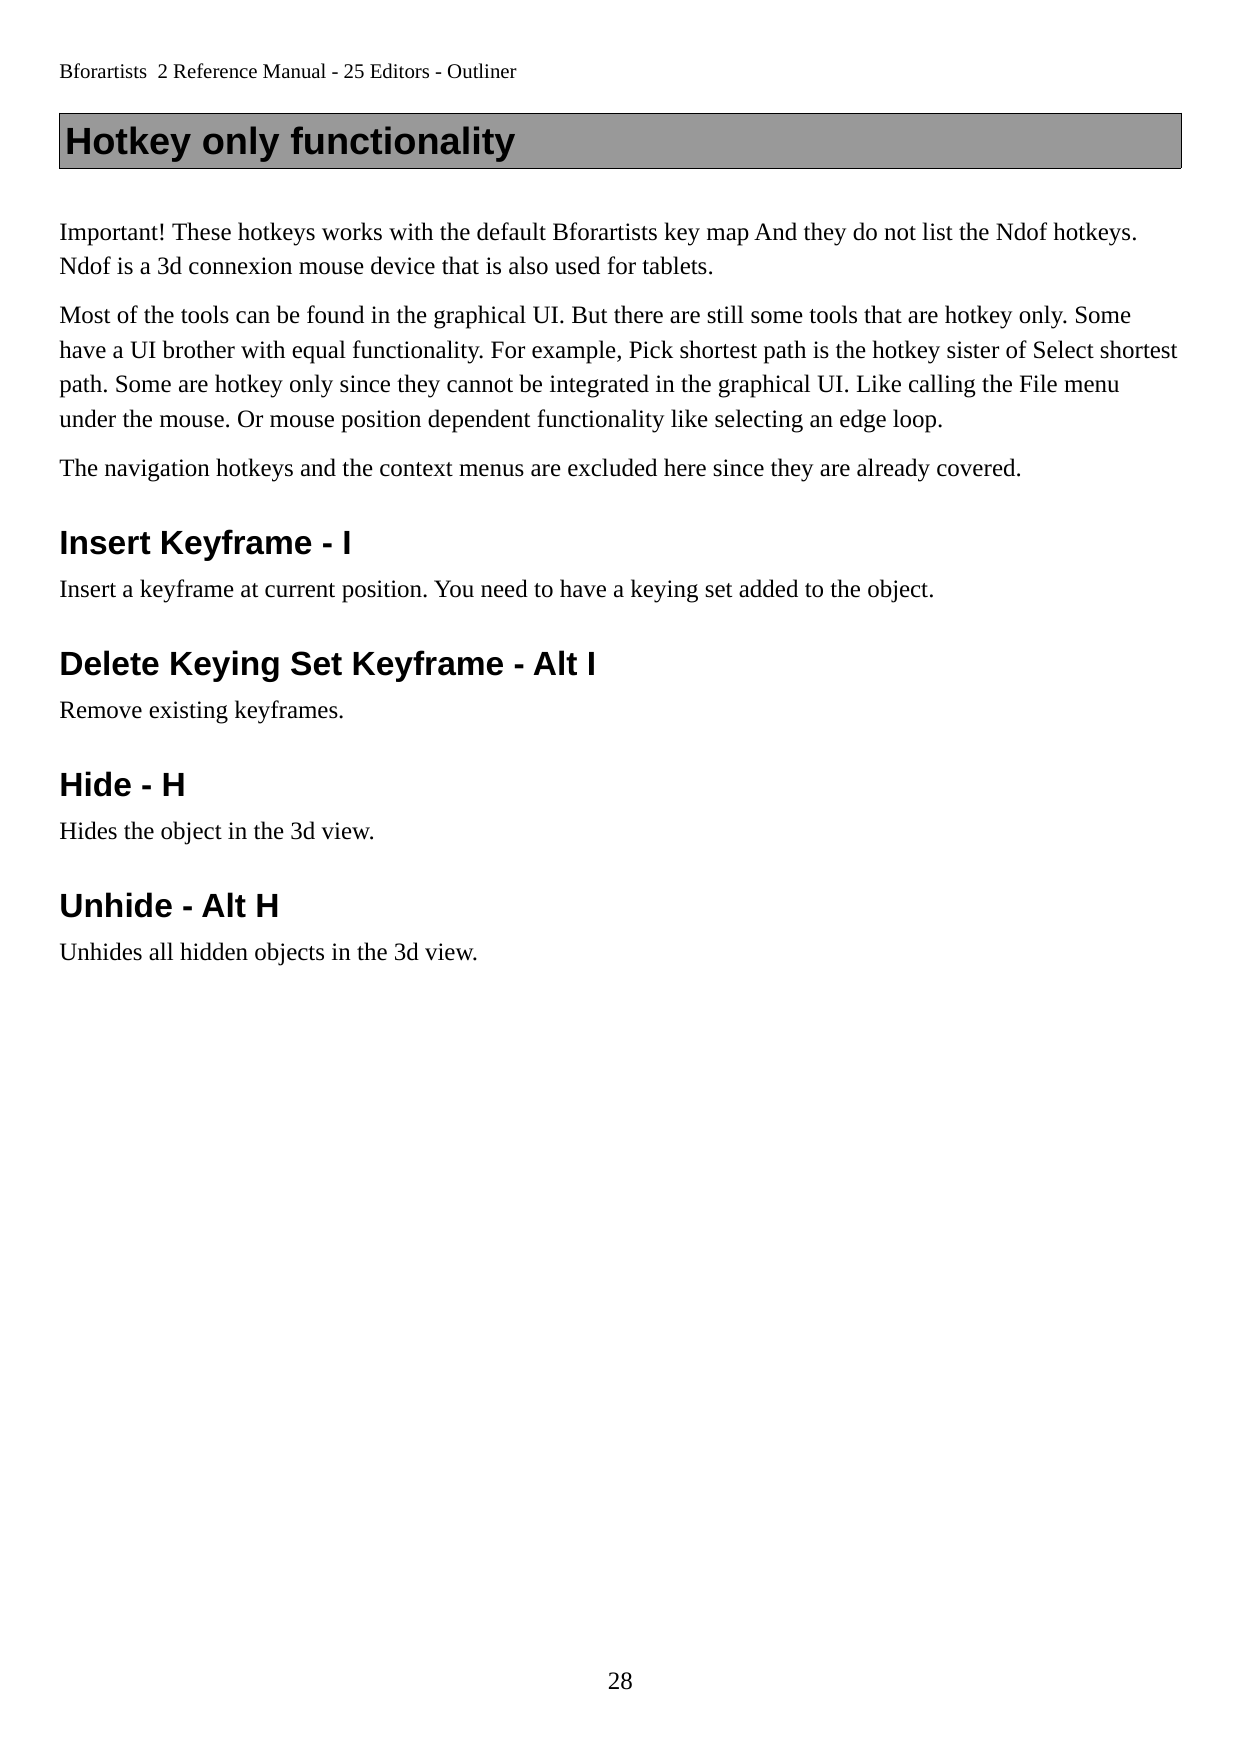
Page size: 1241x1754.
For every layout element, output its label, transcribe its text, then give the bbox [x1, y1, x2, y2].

text The navigation hotkeys and the context menus are excluded here since they are already covered. [59, 453, 1181, 482]
text Unhides all hidden objects in the 3d view. [59, 937, 1181, 966]
text Most of the tools can be found in the graphical UI. But there are still some tools that are hotkey only. Some have a UI brother with equal functionality. For example, Pick shortest path is the hotkey sister of Select shortest path. Some are hotkey only since they cannot be integrated in the graphical UI. Like calling the File menu under the mouse. Or mouse position dependent functionality like selecting an edge loop. [59, 301, 1181, 433]
subtitle Unhide - Alt H [59, 886, 1181, 925]
text Insert a keyframe at current position. You need to have a keying set added to the object. [59, 574, 1181, 603]
subtitle Hide - H [59, 765, 1181, 804]
table_header Hotkey only functionality [60, 114, 1181, 168]
subtitle Insert Keyframe - I [59, 523, 1181, 562]
subtitle Delete Keying Set Keyframe - Alt I [59, 644, 1181, 683]
text Remove existing keyframes. [59, 695, 1181, 724]
text Hides the object in the 3d view. [59, 816, 1181, 845]
text Important! These hotkeys works with the default Bforartists key map And they do not list the Ndof hotkeys. Ndof is a 3d connexion mouse device that is also used for tablets. [59, 217, 1181, 280]
